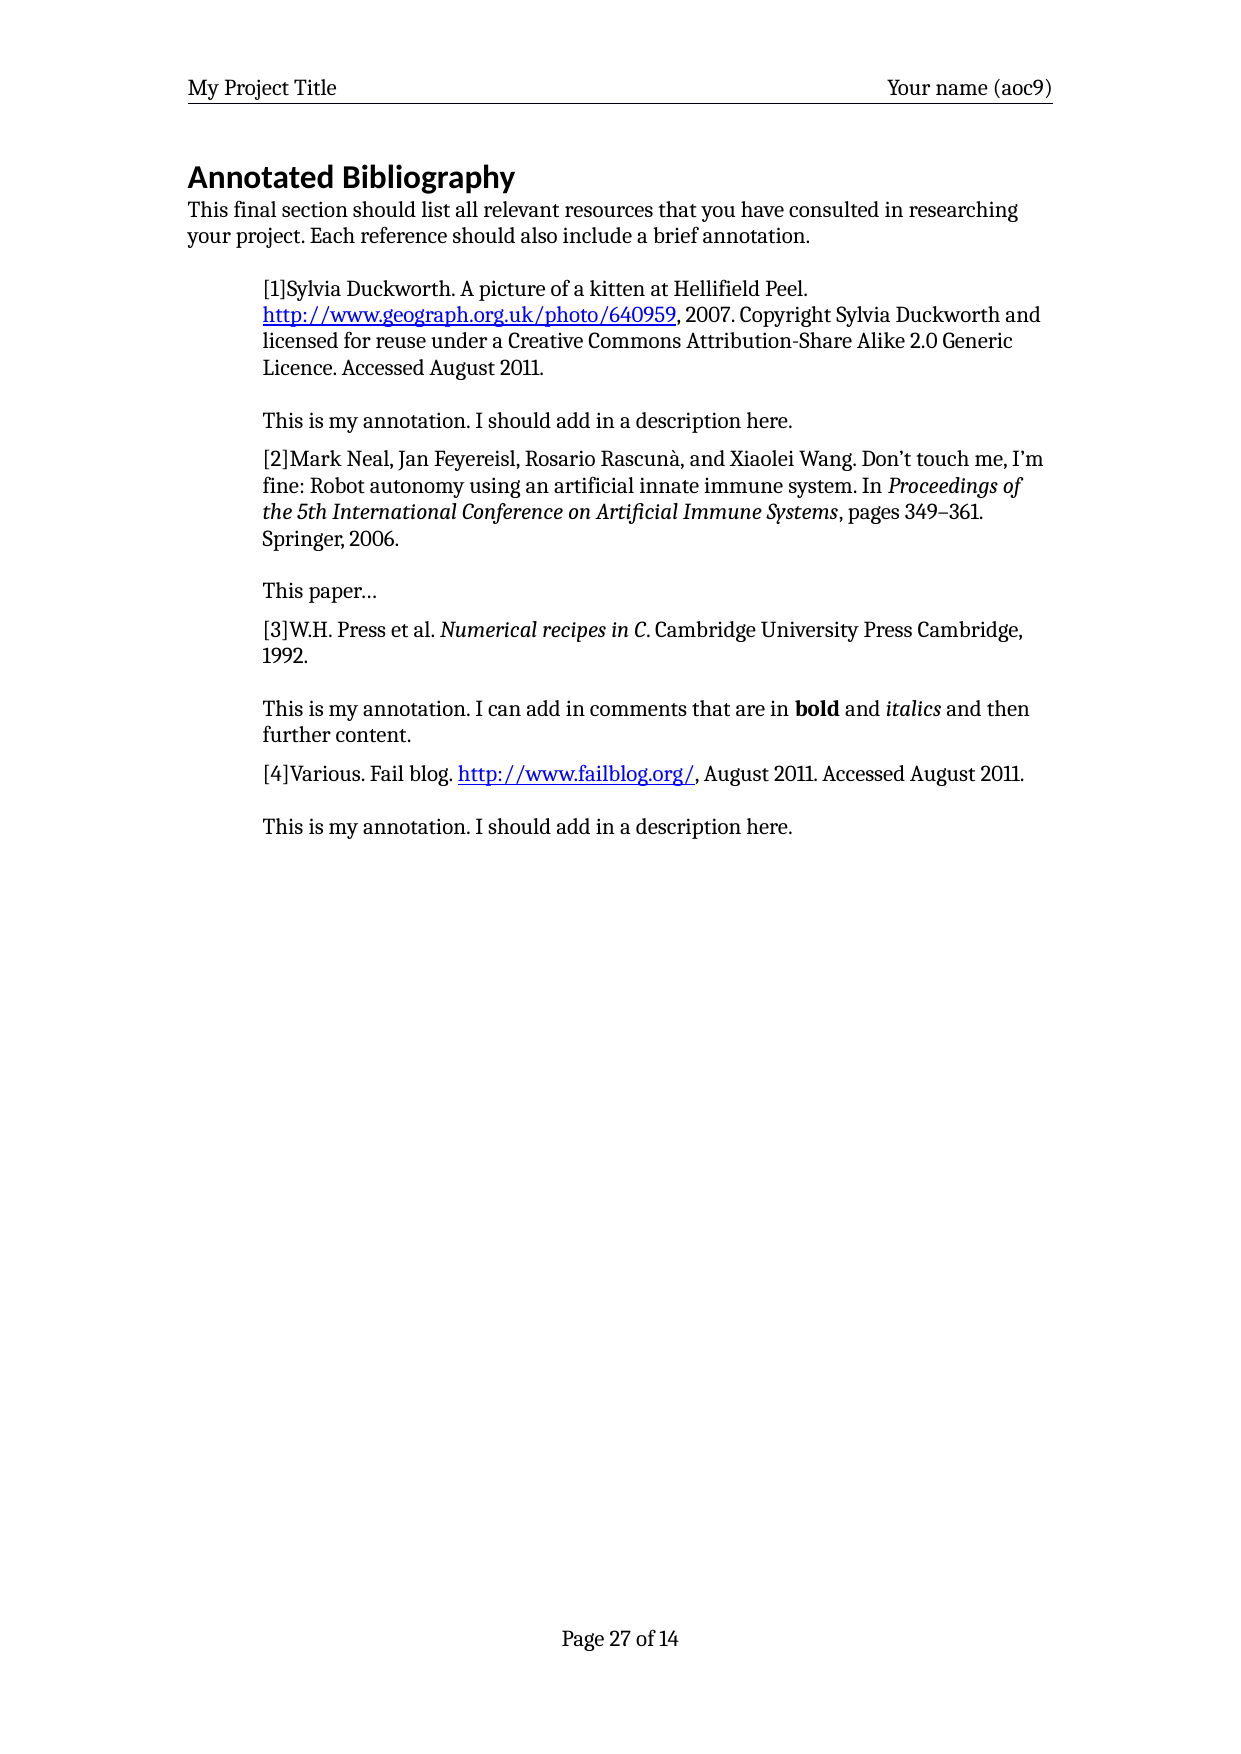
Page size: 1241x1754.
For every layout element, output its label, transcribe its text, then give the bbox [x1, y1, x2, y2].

list Various. Fail blog. http://www.failblog.org/, August 2011. Accessed August 2011. This is my annotation. I should add in a description here. [262, 761, 1053, 840]
list Sylvia Duckworth. A picture of a kitten at Hellifield Peel. http://www.geograph.org.uk/photo/640959, 2007. Copyright Sylvia Duckworth and licensed for reuse under a Creative Commons Attribution-Share Alike 2.0 Generic Licence. Accessed August 2011. This is my annotation. I should add in a description here. [262, 276, 1053, 434]
list W.H. Press et al. Numerical recipes in C. Cambridge University Press Cambridge, 1992. This is my annotation. I can add in comments that are in bold and italics and then further content. [262, 617, 1053, 749]
subtitle Annotated Bibliography [187, 156, 1053, 197]
list Mark Neal, Jan Feyereisl, Rosario Rascunà, and Xiaolei Wang. Don’t touch me, I’m fine: Robot autonomy using an artificial innate immune system. In Proceedings of the 5th International Conference on Artificial Immune Systems, pages 349–361. Springer, 2006. This paper… [262, 446, 1053, 604]
text This final section should list all relevant resources that you have consulted in researching your project. Each reference should also include a brief annotation. [187, 197, 1053, 249]
